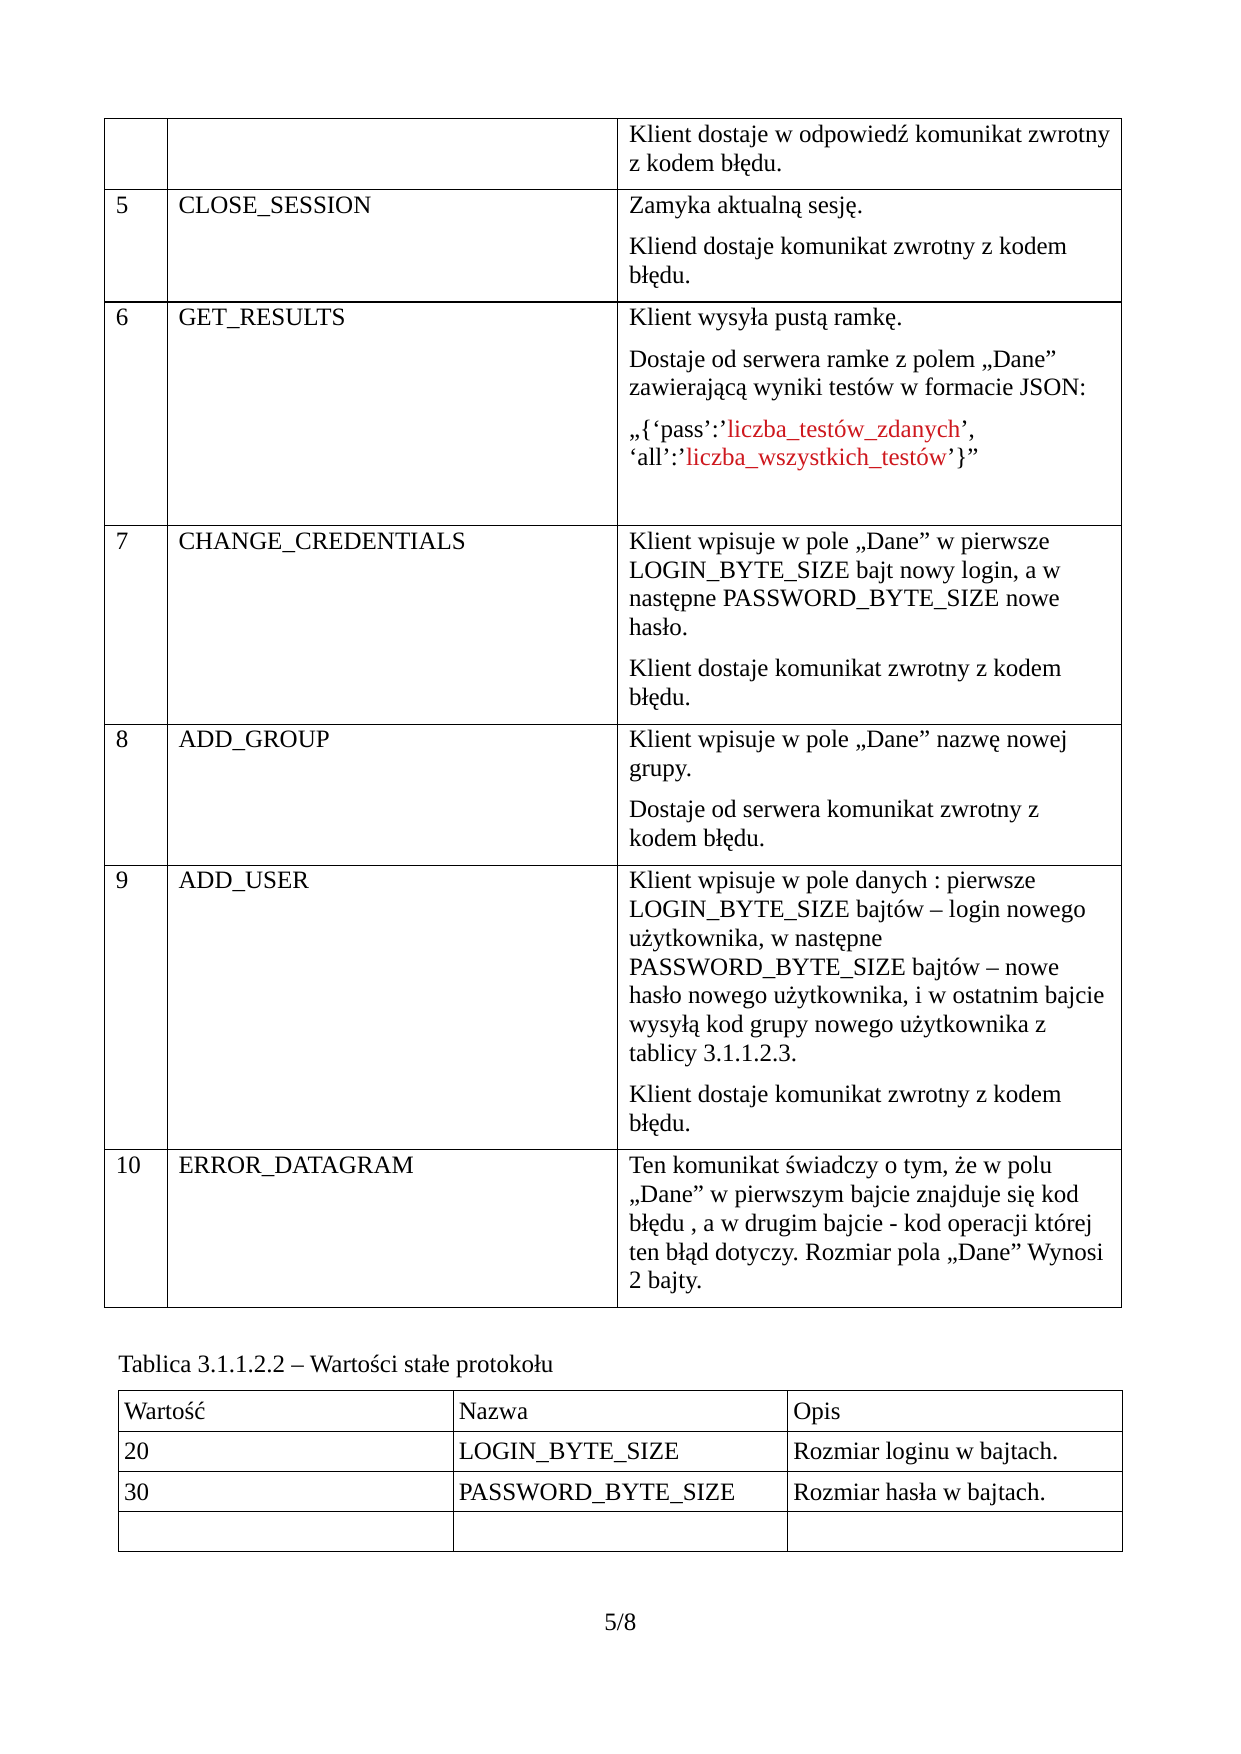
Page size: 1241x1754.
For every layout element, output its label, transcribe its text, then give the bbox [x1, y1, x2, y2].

table_cell Rozmiar loginu w bajtach. [788, 1432, 1122, 1471]
table_cell Rozmiar hasła w bajtach. [788, 1472, 1122, 1511]
table_cell [168, 119, 617, 189]
table_cell [105, 119, 167, 189]
table_cell 30 [119, 1472, 453, 1511]
table_cell 10 [105, 1150, 167, 1307]
table_cell Klient wpisuje w pole „Dane” w pierwsze LOGIN_BYTE_SIZE bajt nowy login, a w następne PASSWORD_BYTE_SIZE nowe hasło. Klient dostaje komunikat zwrotny z kodem błędu. [618, 526, 1121, 723]
table_cell Zamyka aktualną sesję. Kliend dostaje komunikat zwrotny z kodem błędu. [618, 190, 1121, 301]
table_cell 9 [105, 866, 167, 1149]
table_cell CHANGE_CREDENTIALS [168, 526, 617, 723]
table_cell [788, 1512, 1122, 1551]
table_header Wartość [119, 1391, 453, 1431]
table_cell 7 [105, 526, 167, 723]
table_cell Klient dostaje w odpowiedź komunikat zwrotny z kodem błędu. [618, 119, 1121, 189]
table_cell 8 [105, 725, 167, 864]
table_cell Ten komunikat świadczy o tym, że w polu „Dane” w pierwszym bajcie znajduje się kod błędu , a w drugim bajcie - kod operacji której ten błąd dotyczy. Rozmiar pola „Dane” Wynosi 2 bajty. [618, 1150, 1121, 1307]
table_header Nazwa [454, 1391, 787, 1431]
table_cell ADD_GROUP [168, 725, 617, 864]
table_cell LOGIN_BYTE_SIZE [454, 1432, 787, 1471]
table_header Opis [788, 1391, 1122, 1431]
table_cell ERROR_DATAGRAM [168, 1150, 617, 1307]
table_cell 20 [119, 1432, 453, 1471]
table_cell ADD_USER [168, 866, 617, 1149]
table_cell 6 [105, 303, 167, 525]
table_cell Klient wpisuje w pole „Dane” nazwę nowej grupy. Dostaje od serwera komunikat zwrotny z kodem błędu. [618, 725, 1121, 864]
table_cell [454, 1512, 787, 1551]
text Tablica 3.1.1.2.2 – Wartości stałe protokołu [118, 1349, 1122, 1378]
table_cell CLOSE_SESSION [168, 190, 617, 301]
table_cell 5 [105, 190, 167, 301]
table_cell Klient wysyła pustą ramkę. Dostaje od serwera ramke z polem „Dane” zawierającą wyniki testów w formacie JSON: „{‘pass’:’liczba_testów_zdanych’, ‘all’:’liczba_wszystkich_testów’}” [618, 303, 1121, 525]
table_cell GET_RESULTS [168, 303, 617, 525]
table_cell Klient wpisuje w pole danych : pierwsze LOGIN_BYTE_SIZE bajtów – login nowego użytkownika, w następne PASSWORD_BYTE_SIZE bajtów – nowe hasło nowego użytkownika, i w ostatnim bajcie wysyłą kod grupy nowego użytkownika z tablicy 3.1.1.2.3. Klient dostaje komunikat zwrotny z kodem błędu. [618, 866, 1121, 1149]
table_cell [119, 1512, 453, 1551]
table_cell PASSWORD_BYTE_SIZE [454, 1472, 787, 1511]
